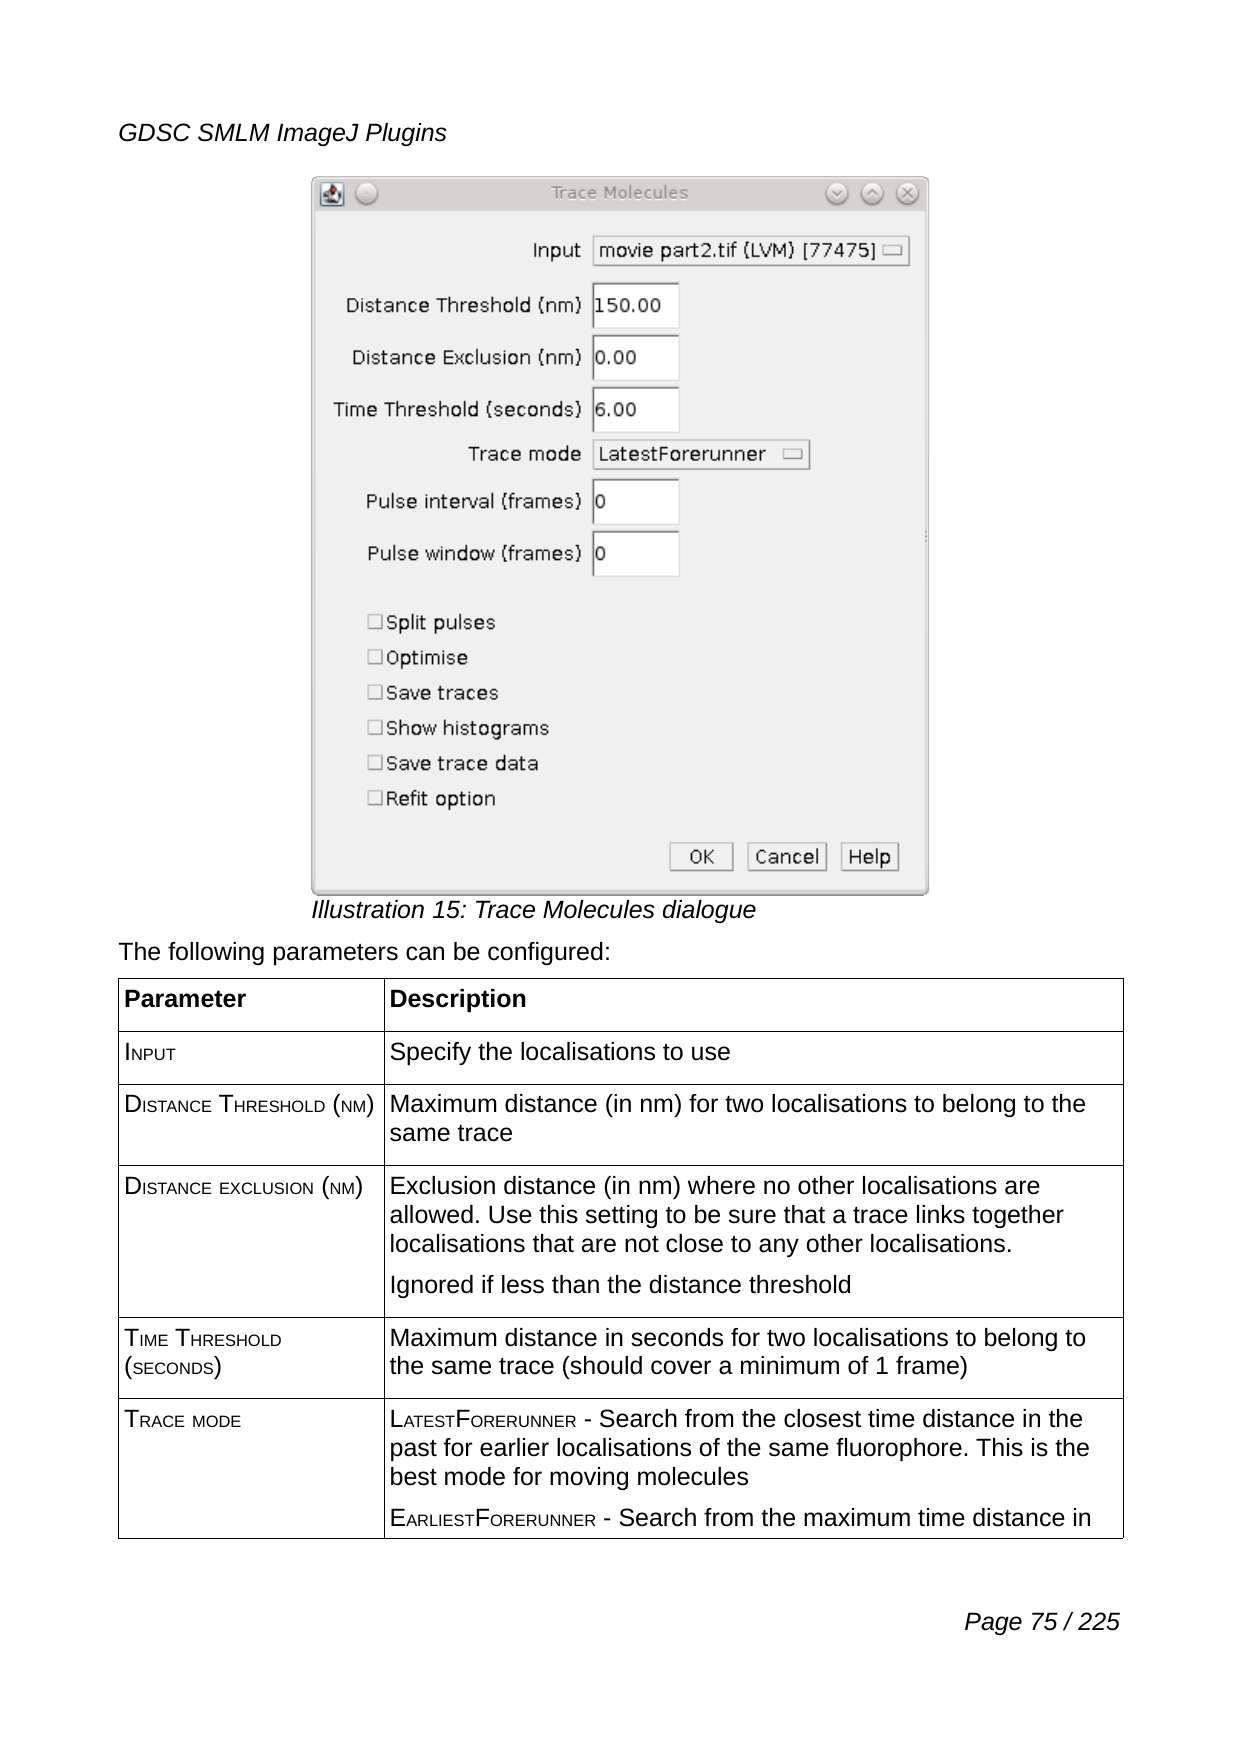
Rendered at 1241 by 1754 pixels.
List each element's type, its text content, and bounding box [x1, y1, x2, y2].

table_header Parameter [119, 979, 384, 1031]
table_cell Maximum distance (in nm) for two localisations to belong to the same trace [385, 1085, 1123, 1165]
table_cell Trace mode [119, 1399, 384, 1537]
table_cell Specify the localisations to use [385, 1032, 1123, 1084]
table_cell Exclusion distance (in nm) where no other localisations are allowed. Use this setting to be sure that a trace links together localisations that are not close to any other localisations. Ignored if less than the distance threshold [385, 1166, 1123, 1317]
table_header Description [385, 979, 1123, 1031]
table_cell Distance exclusion (nm) [119, 1166, 384, 1317]
text Illustration 15: Trace Molecules dialogue [311, 896, 929, 924]
table_cell LatestForerunner - Search from the closest time distance in the past for earlier localisations of the same fluorophore. This is the best mode for moving molecules EarliestForerunner - Search from the maximum time distance in [385, 1399, 1123, 1537]
picture [311, 176, 930, 896]
table_cell Distance Threshold (nm) [119, 1085, 384, 1165]
text The following parameters can be configured: [118, 937, 1122, 966]
table_cell Maximum distance in seconds for two localisations to belong to the same trace (should cover a minimum of 1 frame) [385, 1318, 1123, 1398]
table_cell Time Threshold (seconds) [119, 1318, 384, 1398]
table_cell Input [119, 1032, 384, 1084]
